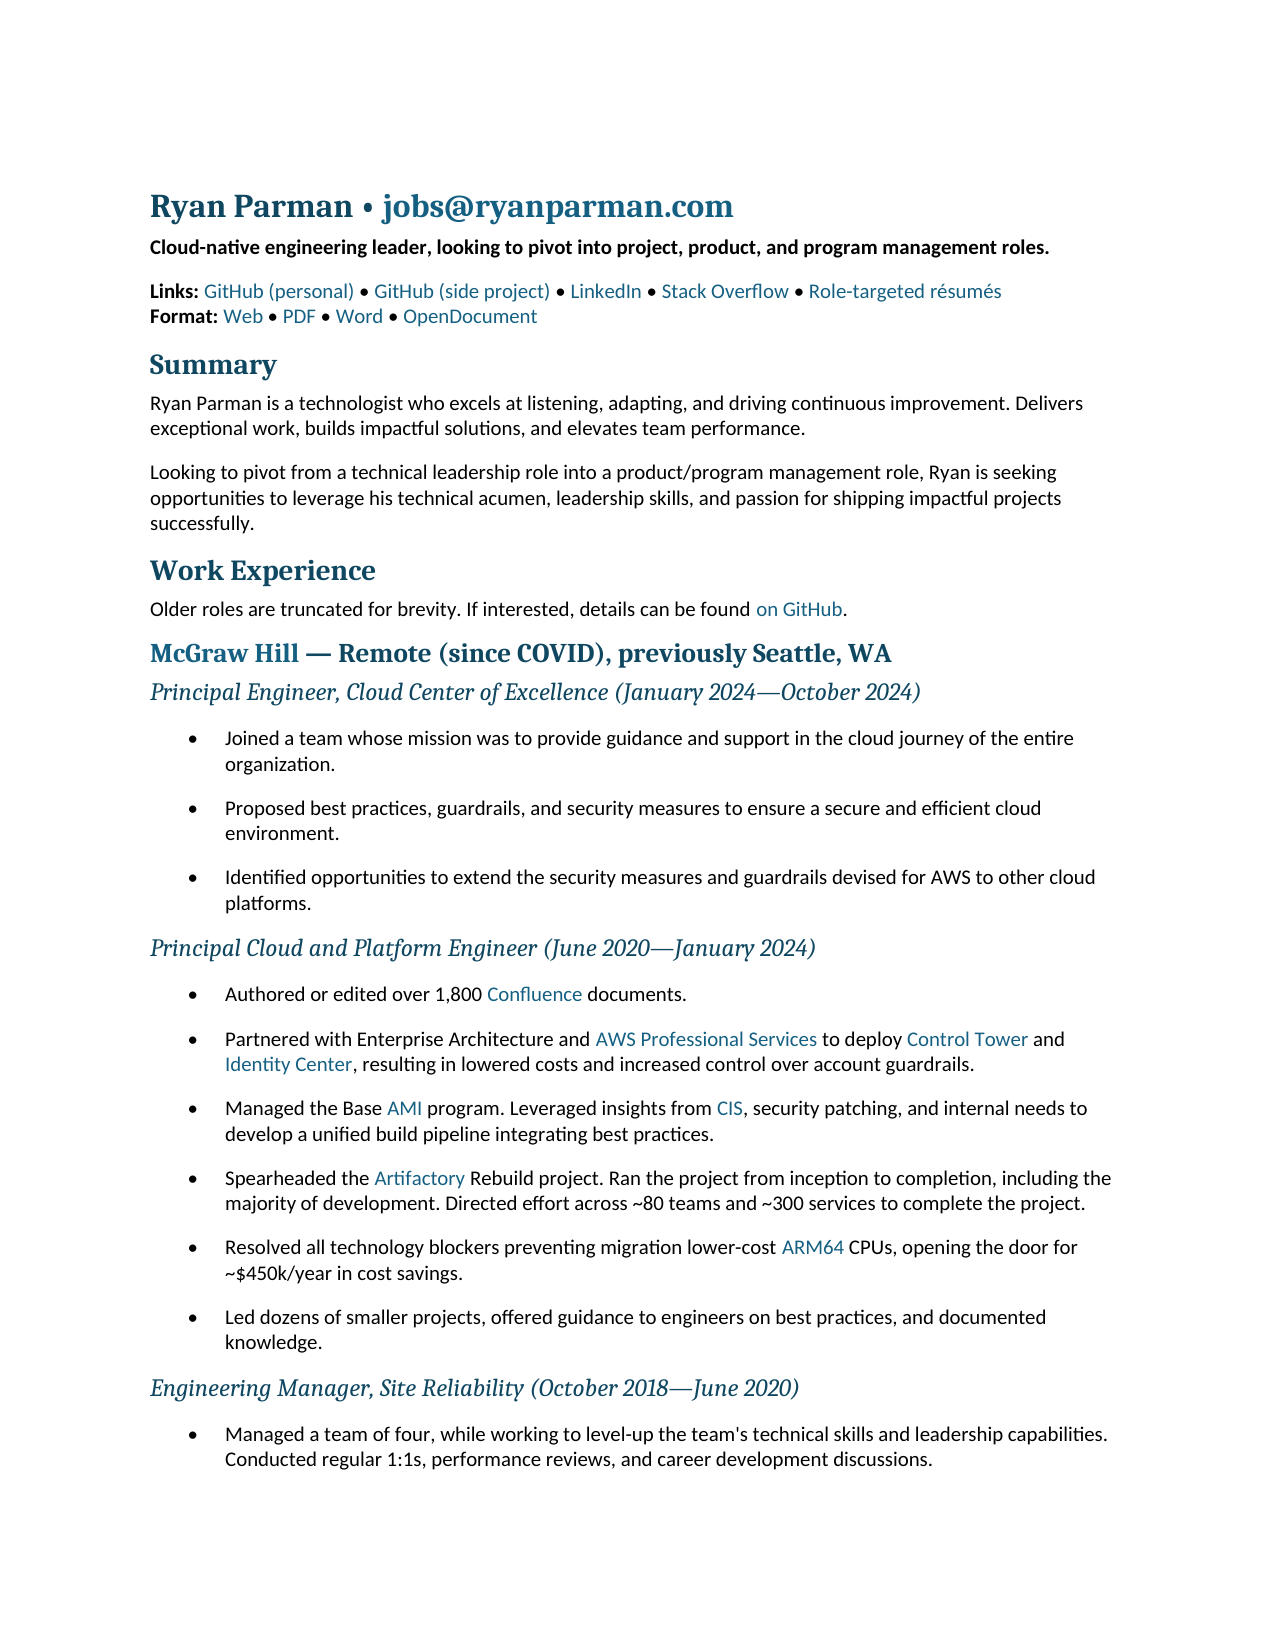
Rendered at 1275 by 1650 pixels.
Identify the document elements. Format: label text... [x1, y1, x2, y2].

list Resolved all technology blockers preventing migration lower-cost ARM64 CPUs, opening the door for ~$450k/year in cost savings. [187, 1234, 1125, 1285]
list Joined a team whose mission was to provide guidance and support in the cloud journey of the entire organization. [187, 725, 1125, 776]
text Looking to pivot from a technical leadership role into a product/program management role, Ryan is seeking opportunities to leverage his technical acumen, leadership skills, and passion for shipping impactful projects successfully. [150, 459, 1125, 536]
list Managed the Base AMI program. Leveraged insights from CIS, security patching, and internal needs to develop a unified build pipeline integrating best practices. [187, 1095, 1125, 1146]
subtitle Engineering Manager, Site Reliability (October 2018—June 2020) [150, 1374, 1125, 1402]
list Authored or edited over 1,800 Confluence documents. [187, 982, 1125, 1007]
subtitle Principal Cloud and Platform Engineer (June 2020—January 2024) [150, 934, 1125, 963]
subtitle Work Experience [150, 554, 1125, 588]
list Proposed best practices, guardrails, and security measures to ensure a secure and efficient cloud environment. [187, 795, 1125, 846]
text Links: GitHub (personal) • GitHub (side project) • LinkedIn • Stack Overflow • Role-targeted résumés Format: Web • PDF • Word • OpenDocument [150, 278, 1125, 329]
subtitle Summary [150, 348, 1125, 381]
subtitle Ryan Parman • jobs@ryanparman.com [150, 187, 1125, 226]
text Cloud-native engineering leader, looking to pivot into project, product, and program management roles. [150, 234, 1125, 259]
list Identified opportunities to extend the security measures and guardrails devised for AWS to other cloud platforms. [187, 864, 1125, 915]
list Led dozens of smaller projects, offered guidance to engineers on best practices, and documented knowledge. [187, 1304, 1125, 1355]
subtitle McGraw Hill — Remote (since COVID), previously Seattle, WA [150, 638, 1125, 669]
text Ryan Parman is a technologist who excels at listening, adapting, and driving continuous improvement. Delivers exceptional work, builds impactful solutions, and elevates team performance. [150, 390, 1125, 441]
subtitle Principal Engineer, Cloud Center of Excellence (January 2024—October 2024) [150, 678, 1125, 707]
list Partnered with Enterprise Architecture and AWS Professional Services to deploy Control Tower and Identity Center, resulting in lowered costs and increased control over account guardrails. [187, 1026, 1125, 1077]
list Managed a team of four, while working to level-up the team's technical skills and leadership capabilities. Conducted regular 1:1s, performance reviews, and career development discussions. [187, 1421, 1125, 1472]
text Older roles are truncated for brevity. If interested, details can be found on GitHub. [150, 596, 1125, 622]
list Spearheaded the Artifactory Rebuild project. Ran the project from inception to completion, including the majority of development. Directed effort across ~80 teams and ~300 services to complete the project. [187, 1165, 1125, 1216]
